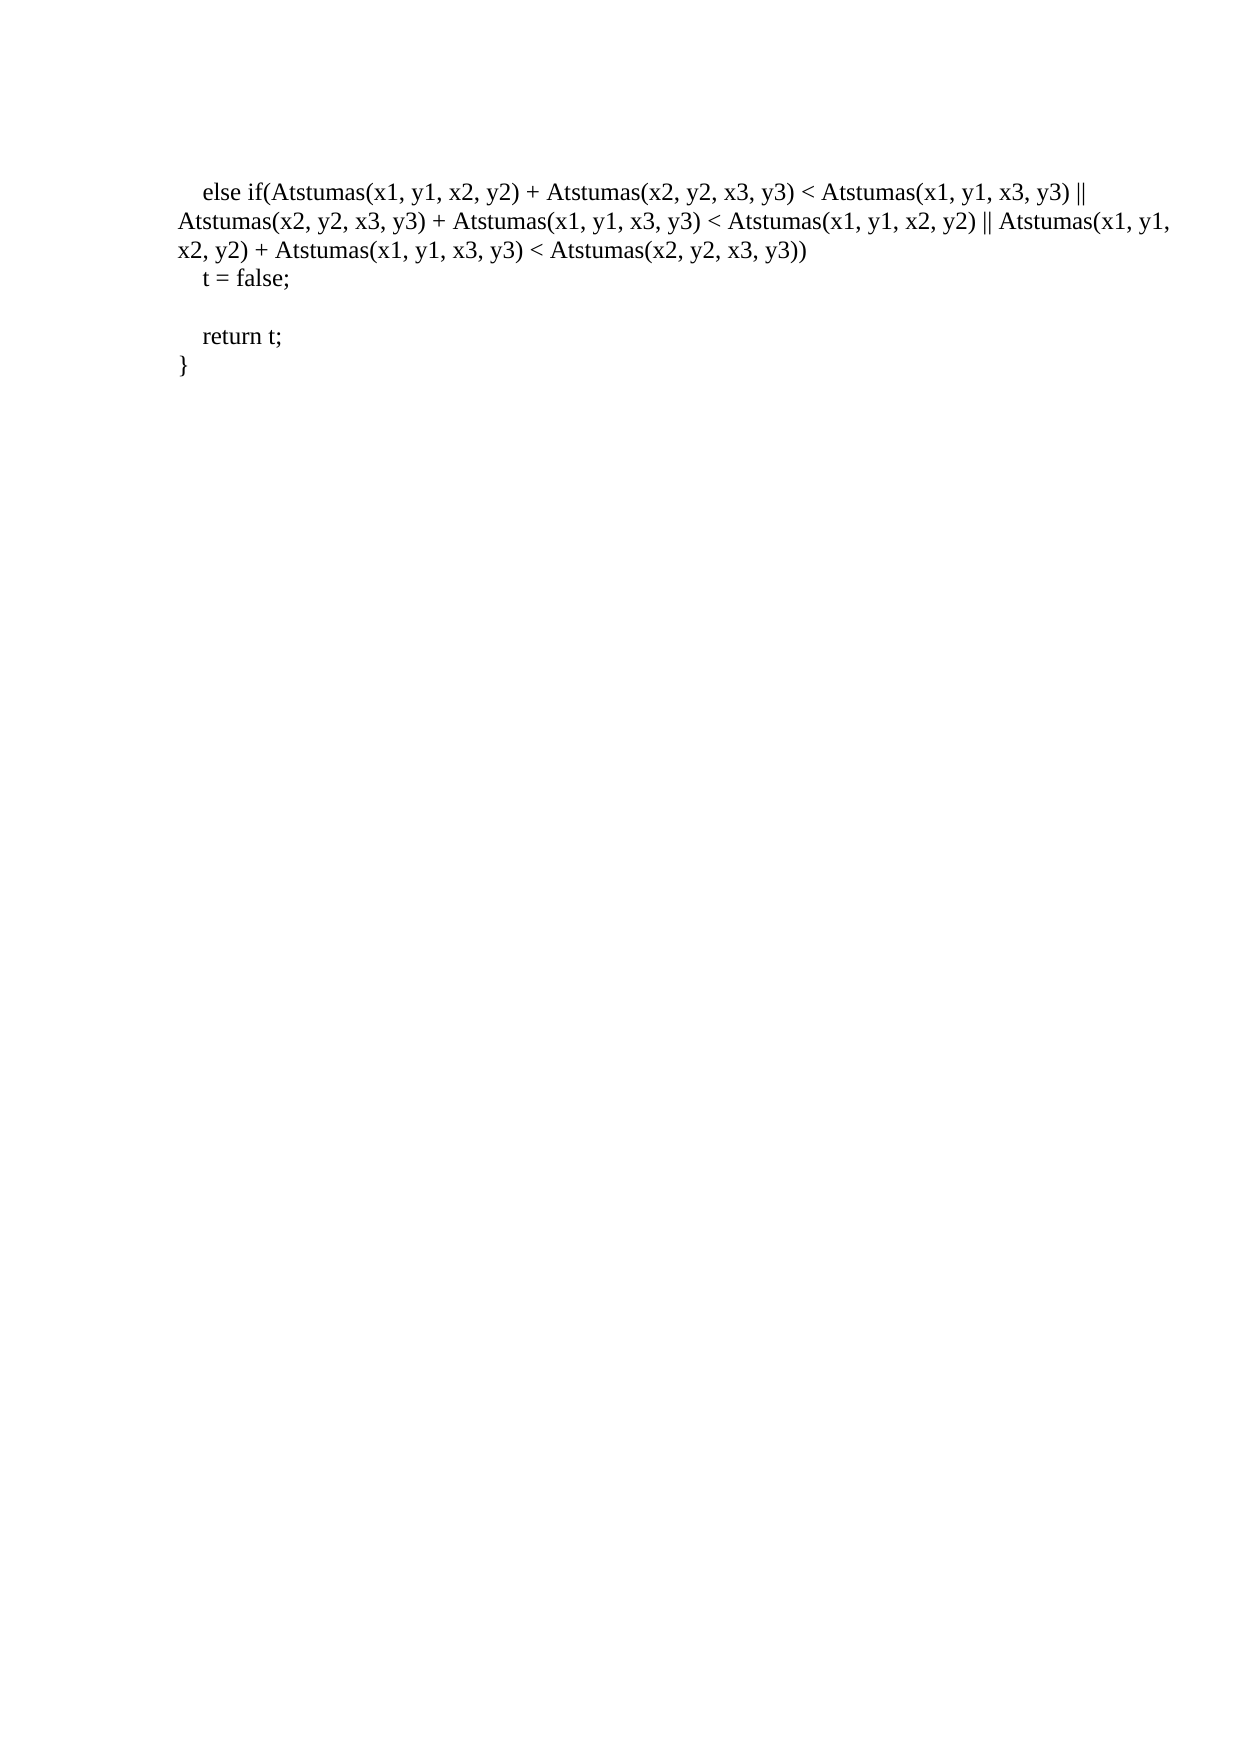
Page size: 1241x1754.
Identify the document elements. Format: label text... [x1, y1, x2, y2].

text t = false; [177, 263, 1181, 292]
text else if(Atstumas(x1, y1, x2, y2) + Atstumas(x2, y2, x3, y3) < Atstumas(x1, y1, x3, y3) || Atstumas(x2, y2, x3, y3) + Atstumas(x1, y1, x3, y3) < Atstumas(x1, y1, x2, y2) || Atstumas(x1, y1, x2, y2) + Atstumas(x1, y1, x3, y3) < Atstumas(x2, y2, x3, y3)) [177, 177, 1181, 263]
text return t; [177, 321, 1181, 350]
text } [177, 350, 1181, 378]
